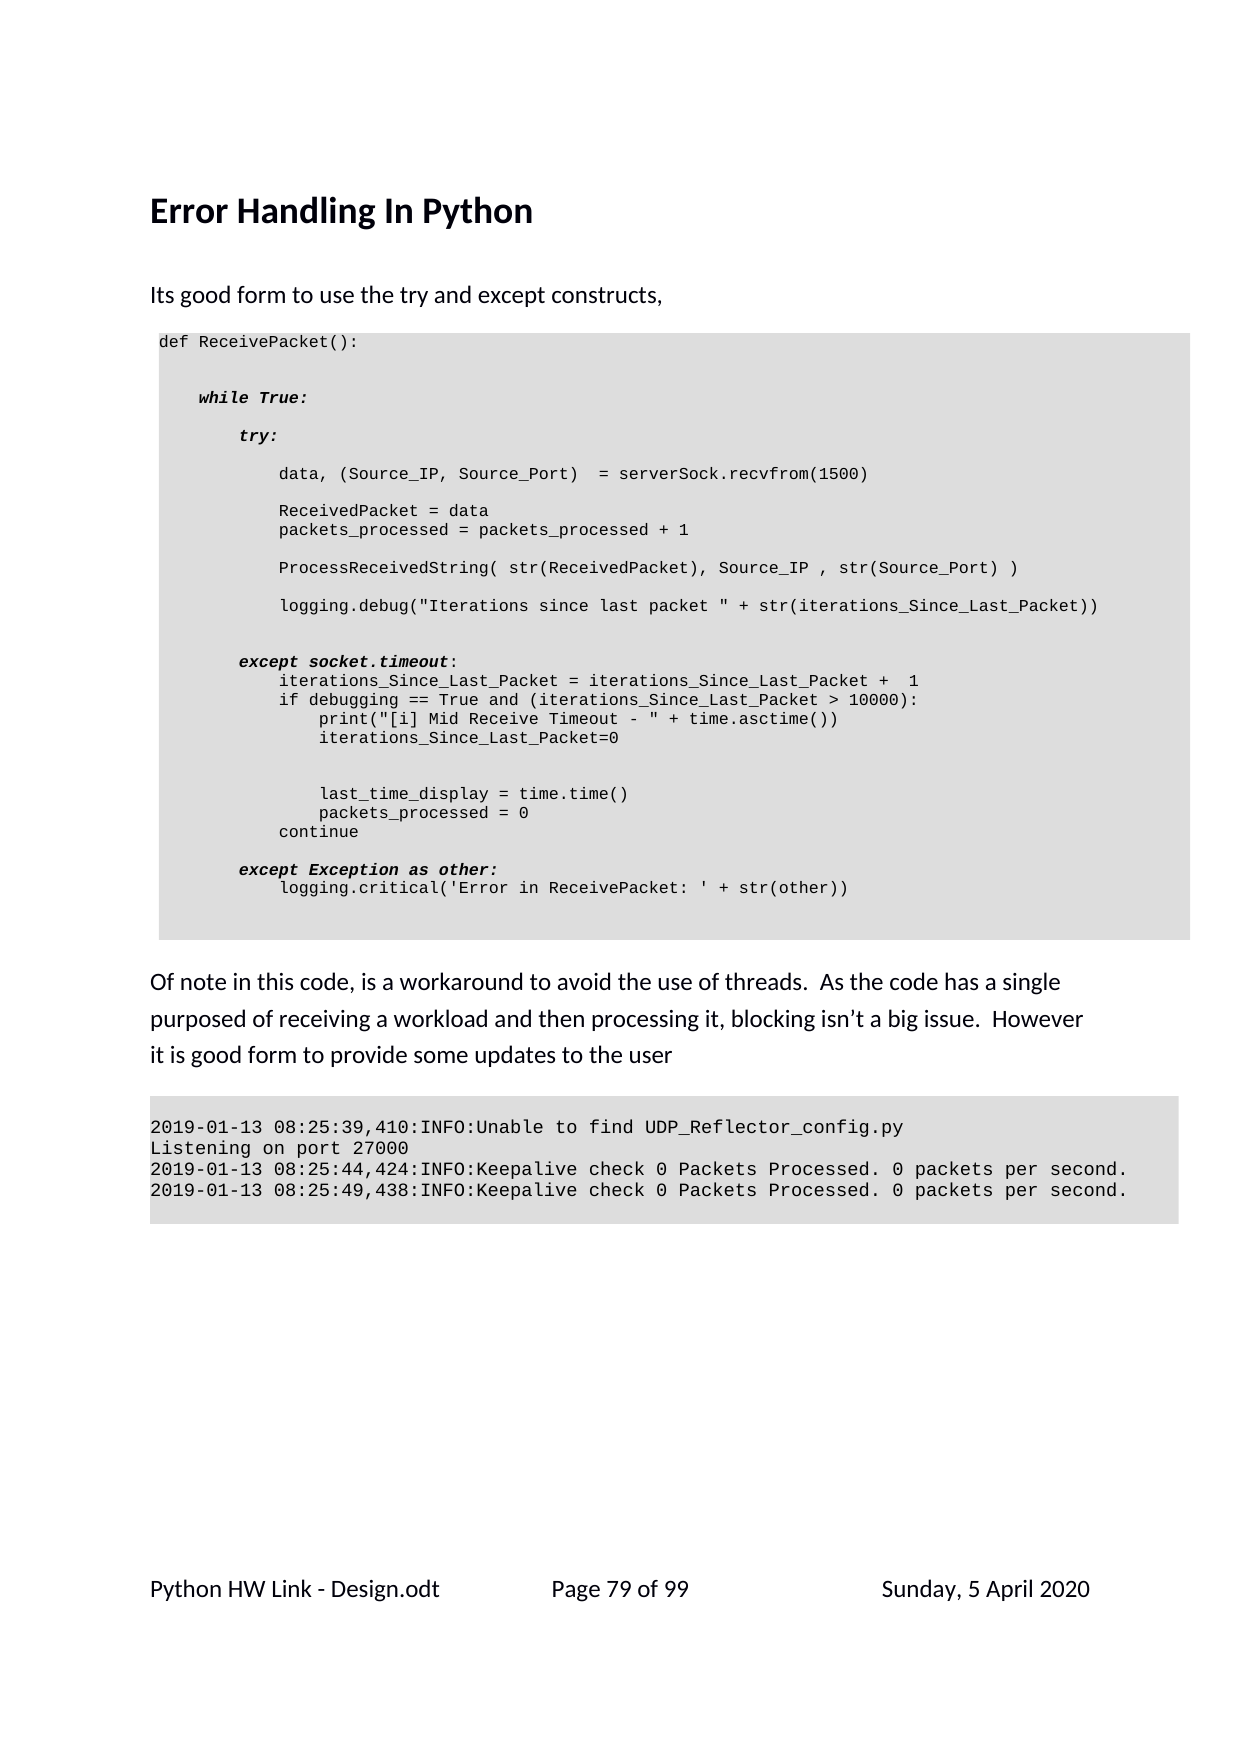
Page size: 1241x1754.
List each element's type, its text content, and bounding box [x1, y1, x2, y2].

text Its good form to use the try and except constructs, [150, 279, 1090, 310]
subtitle Error Handling In Python [150, 187, 1090, 233]
text Of note in this code, is a workaround to avoid the use of threads. As the code has a single purposed of receiving a workload and then processing it, blocking isn’t a big issue. However it is good form to provide some updates to the user [150, 331, 1090, 1070]
